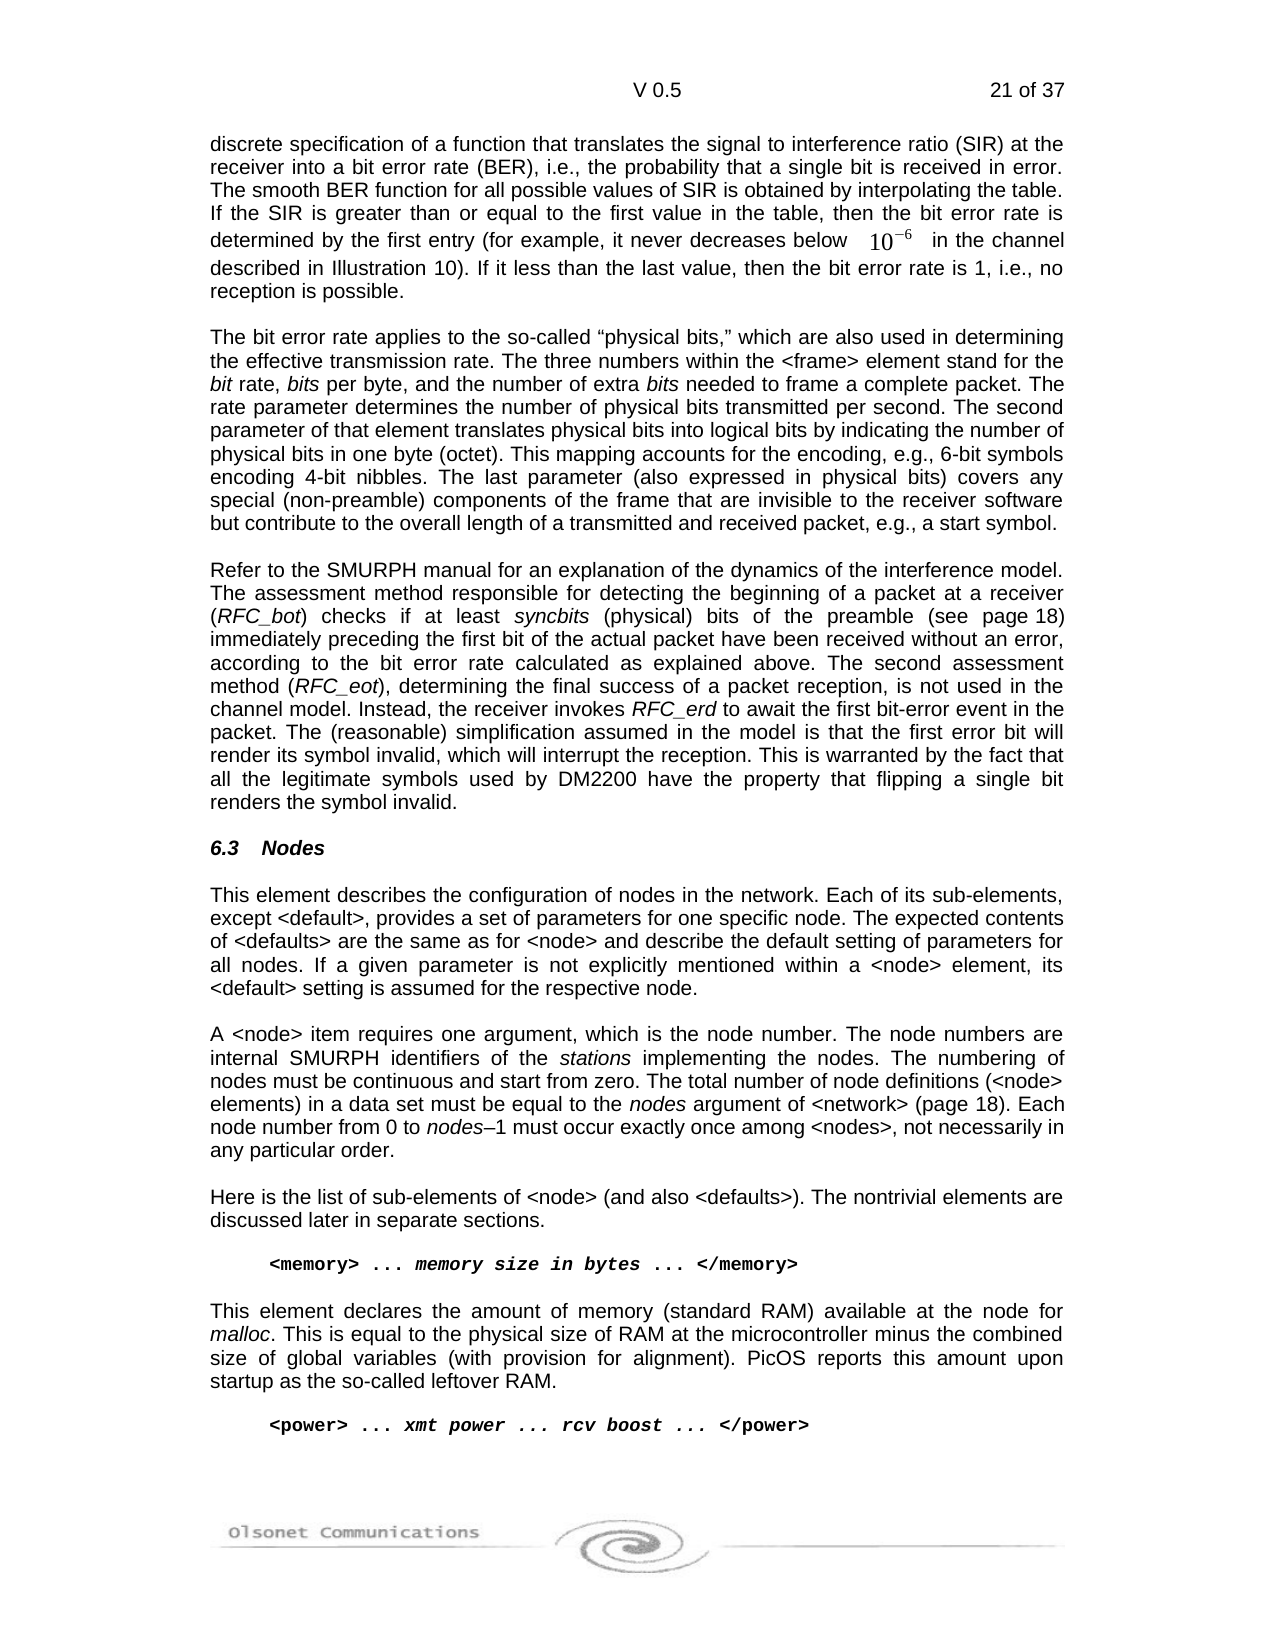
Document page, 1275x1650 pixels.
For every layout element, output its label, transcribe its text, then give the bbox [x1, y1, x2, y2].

text Refer to the SMURPH manual for an explanation of the dynamics of the interference model. The assessment method responsible for detecting the beginning of a packet at a receiver (RFC_bot) checks if at least syncbits (physical) bits of the preamble (see page 18) immediately preceding the first bit of the actual packet have been received without an error, according to the bit error rate calculated as explained above. The second assessment method (RFC_eot), determining the final success of a packet reception, is not used in the channel model. Instead, the receiver invokes RFC_erd to await the first bit-error event in the packet. The (reasonable) simplification assumed in the model is that the first error bit will render its symbol invalid, which will interrupt the reception. This is warranted by the fact that all the legitimate symbols used by DM2200 have the property that flipping a single bit renders the symbol invalid. [210, 558, 1065, 814]
text <power> ... xmt power ... rcv boost ... </power> [269, 1416, 1065, 1437]
text Here is the list of sub-elements of <node> (and also <defaults>). The nontrivial elements are discussed later in separate sections. [210, 1185, 1065, 1232]
subtitle Nodes [210, 837, 1065, 860]
text This element describes the configuration of nodes in the network. Each of its sub-elements, except <default>, provides a set of parameters for one specific node. The expected contents of <defaults> are the same as for <node> and describe the default setting of parameters for all nodes. If a given parameter is not explicitly mentioned within a <node> element, its <default> setting is assumed for the respective node. [210, 883, 1065, 999]
text The bit error rate applies to the so-called “physical bits,” which are also used in determining the effective transmission rate. The three numbers within the <frame> element stand for the bit rate, bits per byte, and the number of extra bits needed to frame a complete packet. The rate parameter determines the number of physical bits transmitted per second. The second parameter of that element translates physical bits into logical bits by indicating the number of physical bits in one byte (octet). This mapping accounts for the encoding, e.g., 6-bit symbols encoding 4-bit nibbles. The last parameter (also expressed in physical bits) covers any special (non-preamble) components of the frame that are invisible to the receiver software but contribute to the overall length of a transmitted and received packet, e.g., a start symbol. [210, 326, 1065, 535]
picture [210, 1504, 1065, 1596]
text <memory> ... memory size in bytes ... </memory> [269, 1255, 1065, 1276]
text discrete specification of a function that translates the signal to interference ratio (SIR) at the receiver into a bit error rate (BER), i.e., the probability that a single bit is received in error. The smooth BER function for all possible values of SIR is obtained by interpolating the table. If the SIR is greater than or equal to the first value in the table, then the bit error rate is determined by the first entry (for example, it never decreases below in the channel described in Illustration 10). If it less than the last value, then the bit error rate is 1, i.e., no reception is possible. [210, 132, 1065, 303]
text This element declares the amount of memory (standard RAM) available at the node for malloc. This is equal to the physical size of RAM at the microcontroller minus the combined size of global variables (with provision for alignment). PicOS reports this amount upon startup as the so-called leftover RAM. [210, 1299, 1065, 1392]
text A <node> item requires one argument, which is the node number. The node numbers are internal SMURPH identifiers of the stations implementing the nodes. The numbering of nodes must be continuous and start from zero. The total number of node definitions (<node> elements) in a data set must be equal to the nodes argument of <network> (page 18). Each node number from 0 to nodes–1 must occur exactly once among <nodes>, not necessarily in any particular order. [210, 1023, 1065, 1162]
